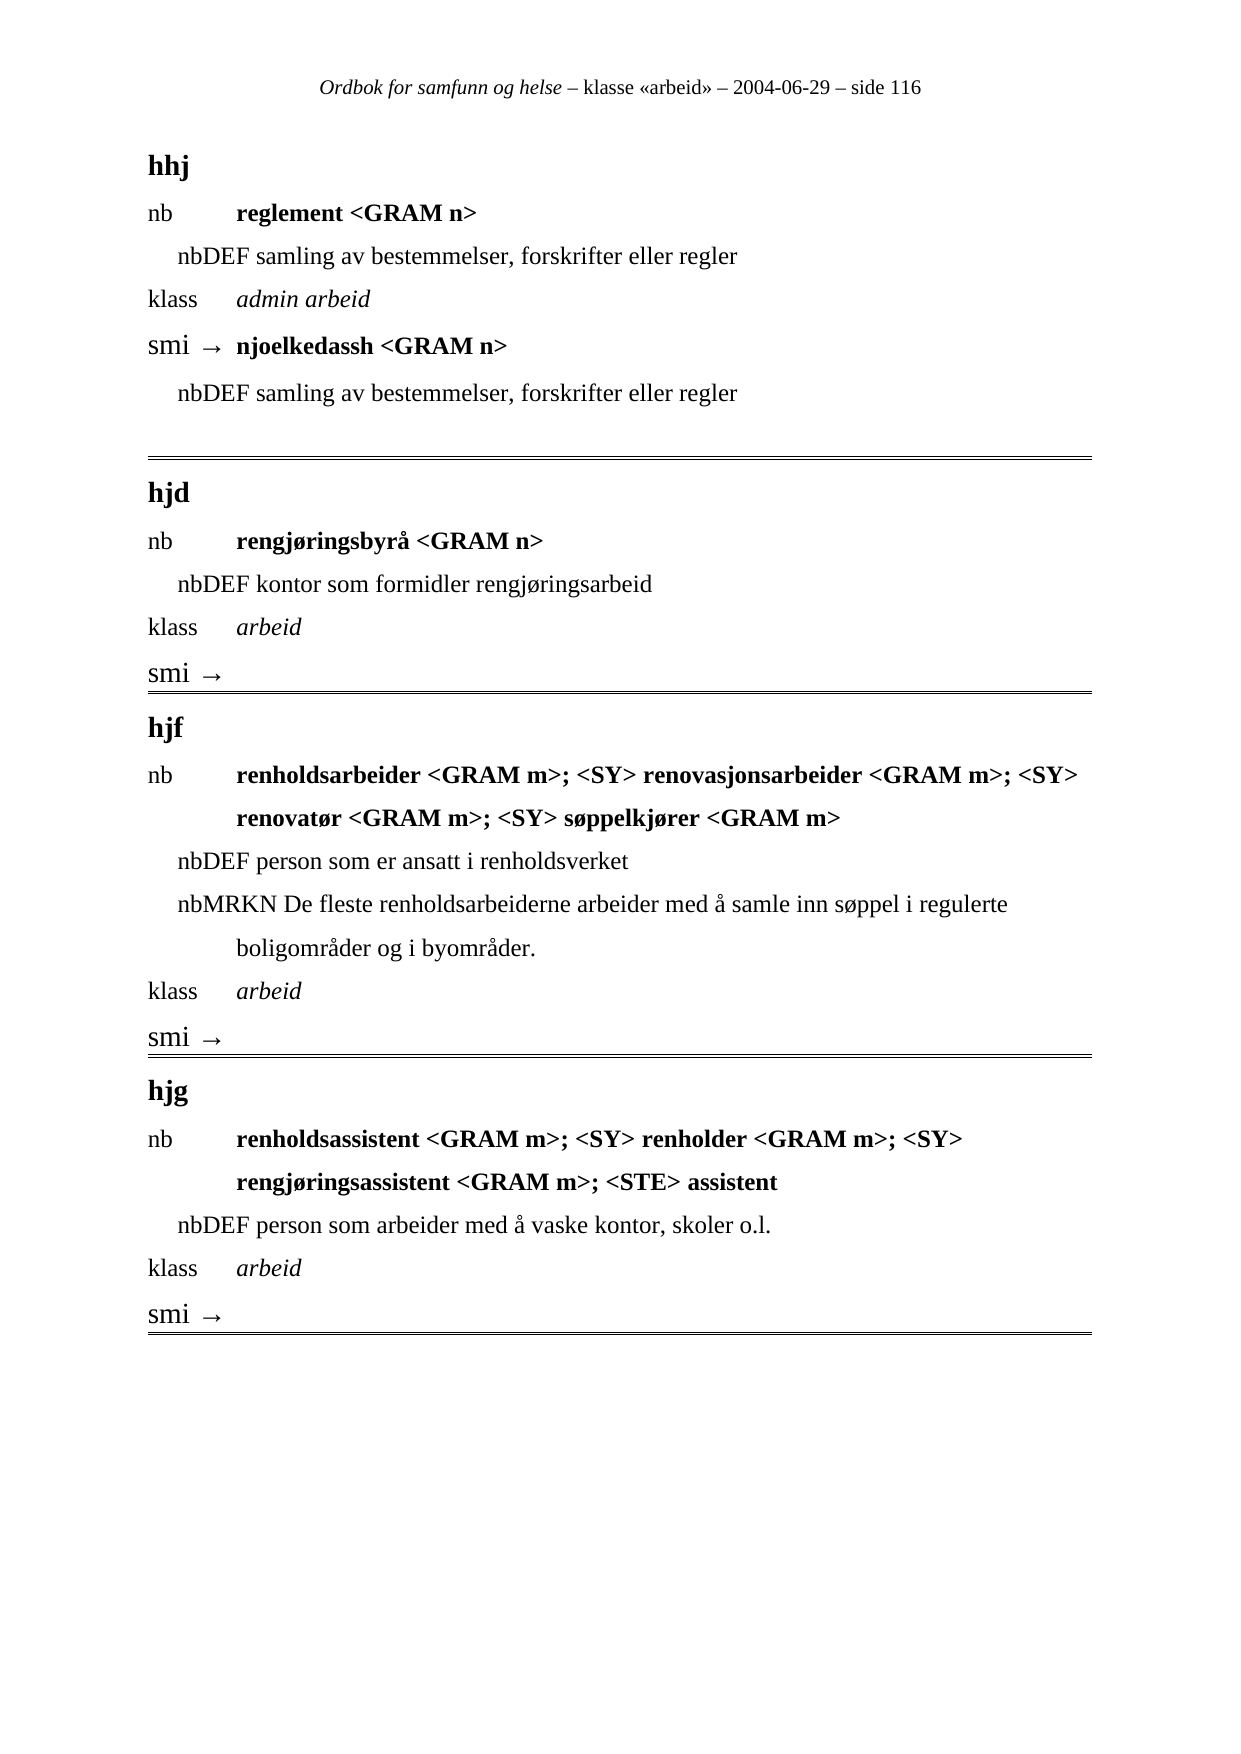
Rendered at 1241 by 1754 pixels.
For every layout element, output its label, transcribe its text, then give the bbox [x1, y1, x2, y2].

text nbDEF kontor som formidler rengjøringsarbeid [177, 569, 1092, 598]
text smi → [148, 655, 1092, 691]
text hhj [148, 148, 1092, 181]
text nbMRKN De fleste renholdsarbeiderne arbeider med å samle inn søppel i regulerte boligområder og i byområder. [177, 889, 1092, 961]
text nb renholdsassistent <GRAM m>; <SY> renholder <GRAM m>; <SY> rengjøringsassistent <GRAM m>; <STE> assistent [148, 1124, 1092, 1196]
text nb renholdsarbeider <GRAM m>; <SY> renovasjonsarbeider <GRAM m>; <SY> renovatør <GRAM m>; <SY> søppelkjører <GRAM m> [148, 760, 1092, 832]
text klass arbeid [148, 1253, 1092, 1282]
text nbDEF person som er ansatt i renholdsverket [177, 846, 1092, 875]
text smi → [148, 1296, 1092, 1332]
text hjf [148, 710, 1092, 743]
text smi → [148, 1019, 1092, 1054]
text klass arbeid [148, 976, 1092, 1004]
text hjg [148, 1073, 1092, 1107]
text smi → njoelkedassh <GRAM n> [148, 327, 1092, 361]
text hjd [148, 475, 1092, 509]
text nbDEF samling av bestemmelser, forskrifter eller regler [177, 241, 1092, 270]
text nb reglement <GRAM n> [148, 198, 1092, 227]
text nbDEF samling av bestemmelser, forskrifter eller regler [177, 378, 1092, 406]
text nbDEF person som arbeider med å vaske kontor, skoler o.l. [177, 1210, 1092, 1239]
text klass arbeid [148, 612, 1092, 641]
text klass admin arbeid [148, 284, 1092, 313]
text nb rengjøringsbyrå <GRAM n> [148, 526, 1092, 554]
